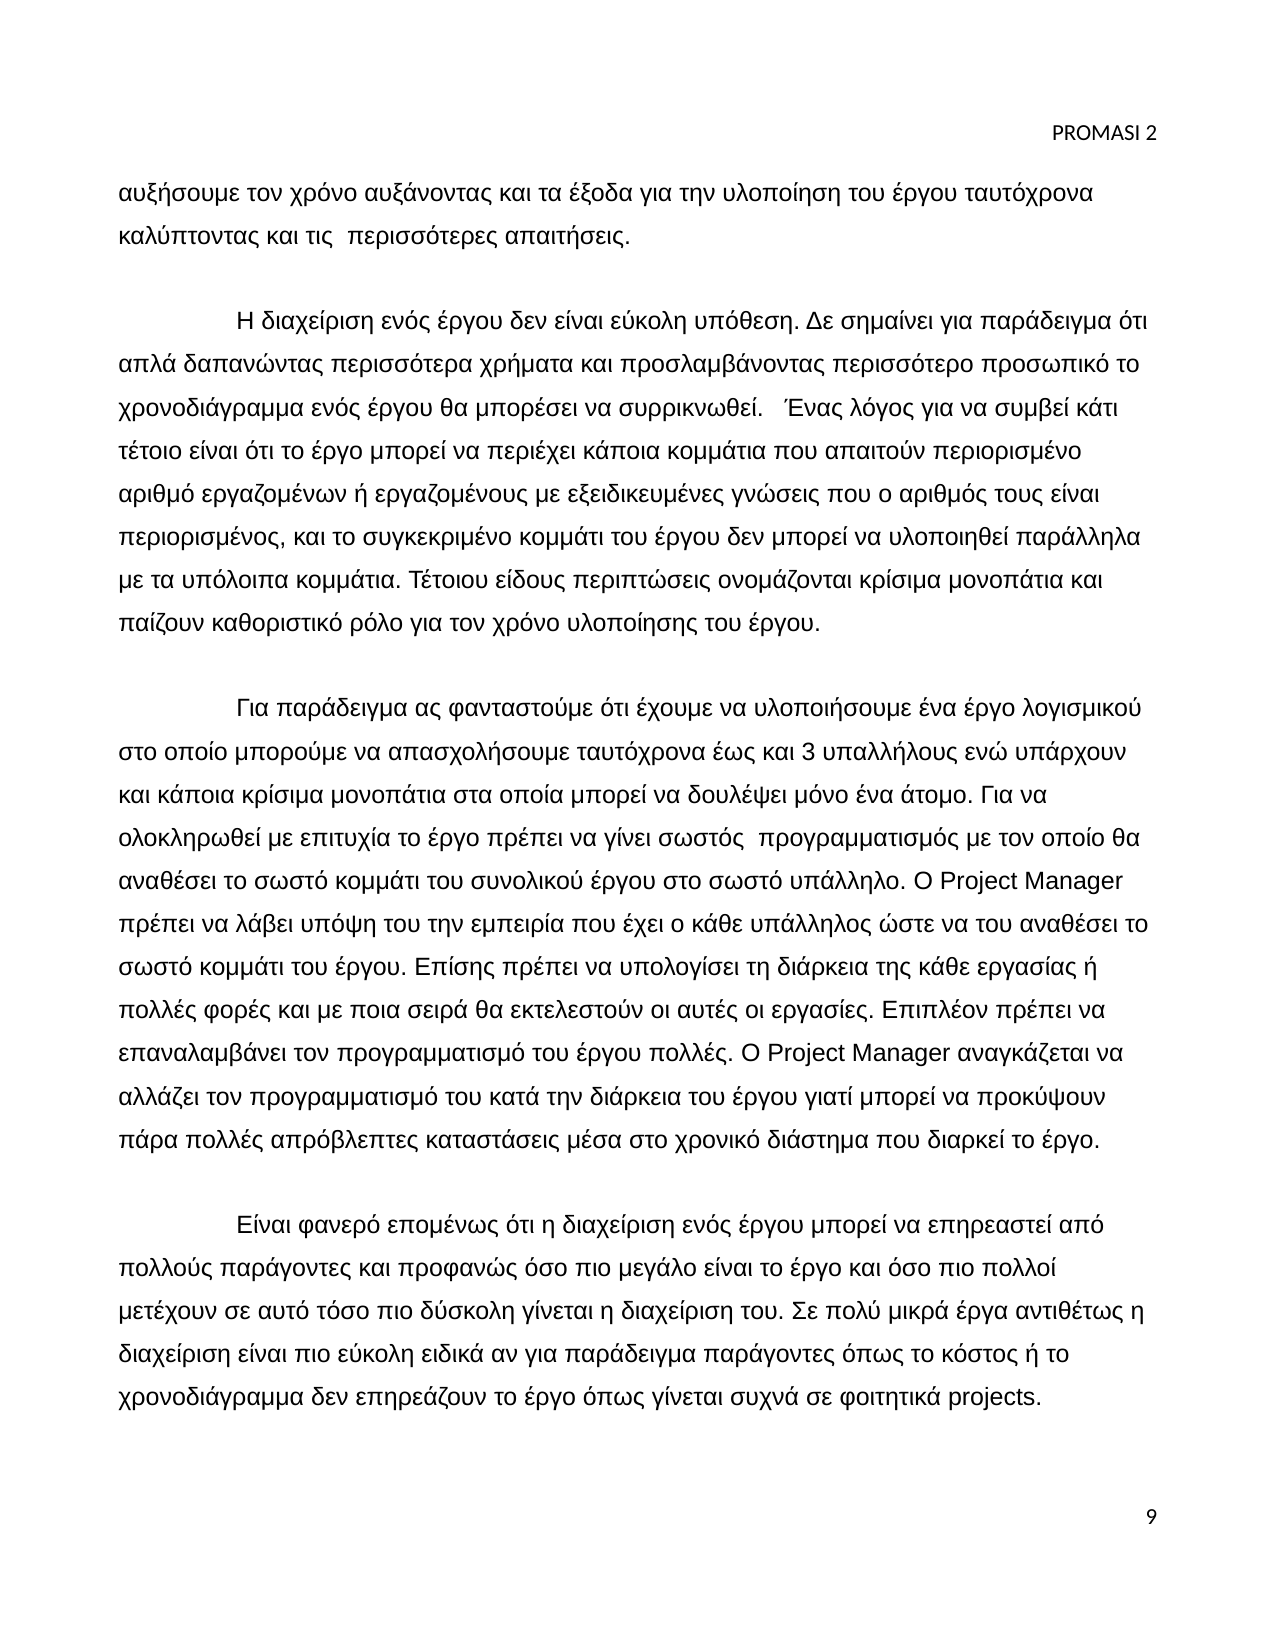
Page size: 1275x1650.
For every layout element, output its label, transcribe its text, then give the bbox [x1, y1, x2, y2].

text Είναι φανερό επομένως ότι η διαχείριση ενός έργου μπορεί να επηρεαστεί από πολλούς παράγοντες και προφανώς όσο πιο μεγάλο είναι το έργο και όσο πιο πολλοί μετέχουν σε αυτό τόσο πιο δύσκολη γίνεται η διαχείριση του. Σε πολύ μικρά έργα αντιθέτως η διαχείριση είναι πιο εύκολη ειδικά αν για παράδειγμα παράγοντες όπως το κόστος ή το χρονοδιάγραμμα δεν επηρεάζουν το έργο όπως γίνεται συχνά σε φοιτητικά projects. [118, 1210, 1157, 1411]
text αυξήσουμε τον χρόνο αυξάνοντας και τα έξοδα για την υλοποίηση του έργου ταυτόχρονα καλύπτοντας και τις περισσότερες απαιτήσεις. [118, 178, 1157, 250]
text Για παράδειγμα ας φανταστούμε ότι έχουμε να υλοποιήσουμε ένα έργο λογισμικού στο οποίο μπορούμε να απασχολήσουμε ταυτόχρονα έως και 3 υπαλλήλους ενώ υπάρχουν και κάποια κρίσιμα μονοπάτια στα οποία μπορεί να δουλέψει μόνο ένα άτομο. Για να ολοκληρωθεί με επιτυχία το έργο πρέπει να γίνει σωστός προγραμματισμός με τον οποίο θα αναθέσει το σωστό κομμάτι του συνολικού έργου στο σωστό υπάλληλο. Ο Project Manager πρέπει να λάβει υπόψη του την εμπειρία που έχει ο κάθε υπάλληλος ώστε να του αναθέσει το σωστό κομμάτι του έργου. Επίσης πρέπει να υπολογίσει τη διάρκεια της κάθε εργασίας ή πολλές φορές και με ποια σειρά θα εκτελεστούν οι αυτές οι εργασίες. Επιπλέον πρέπει να επαναλαμβάνει τον προγραμματισμό του έργου πολλές. Ο Project Manager αναγκάζεται να αλλάζει τον προγραμματισμό του κατά την διάρκεια του έργου γιατί μπορεί να προκύψουν πάρα πολλές απρόβλεπτες καταστάσεις μέσα στο χρονικό διάστημα που διαρκεί το έργο. [118, 693, 1157, 1153]
text Η διαχείριση ενός έργου δεν είναι εύκολη υπόθεση. Δε σημαίνει για παράδειγμα ότι απλά δαπανώντας περισσότερα χρήματα και προσλαμβάνοντας περισσότερο προσωπικό το χρονοδιάγραμμα ενός έργου θα μπορέσει να συρρικνωθεί. Ένας λόγος για να συμβεί κάτι τέτοιο είναι ότι το έργο μπορεί να περιέχει κάποια κομμάτια που απαιτούν περιορισμένο αριθμό εργαζομένων ή εργαζομένους με εξειδικευμένες γνώσεις που ο αριθμός τους είναι περιορισμένος, και το συγκεκριμένο κομμάτι του έργου δεν μπορεί να υλοποιηθεί παράλληλα με τα υπόλοιπα κομμάτια. Τέτοιου είδους περιπτώσεις ονομάζονται κρίσιμα μονοπάτια και παίζουν καθοριστικό ρόλο για τον χρόνο υλοποίησης του έργου. [118, 306, 1157, 637]
